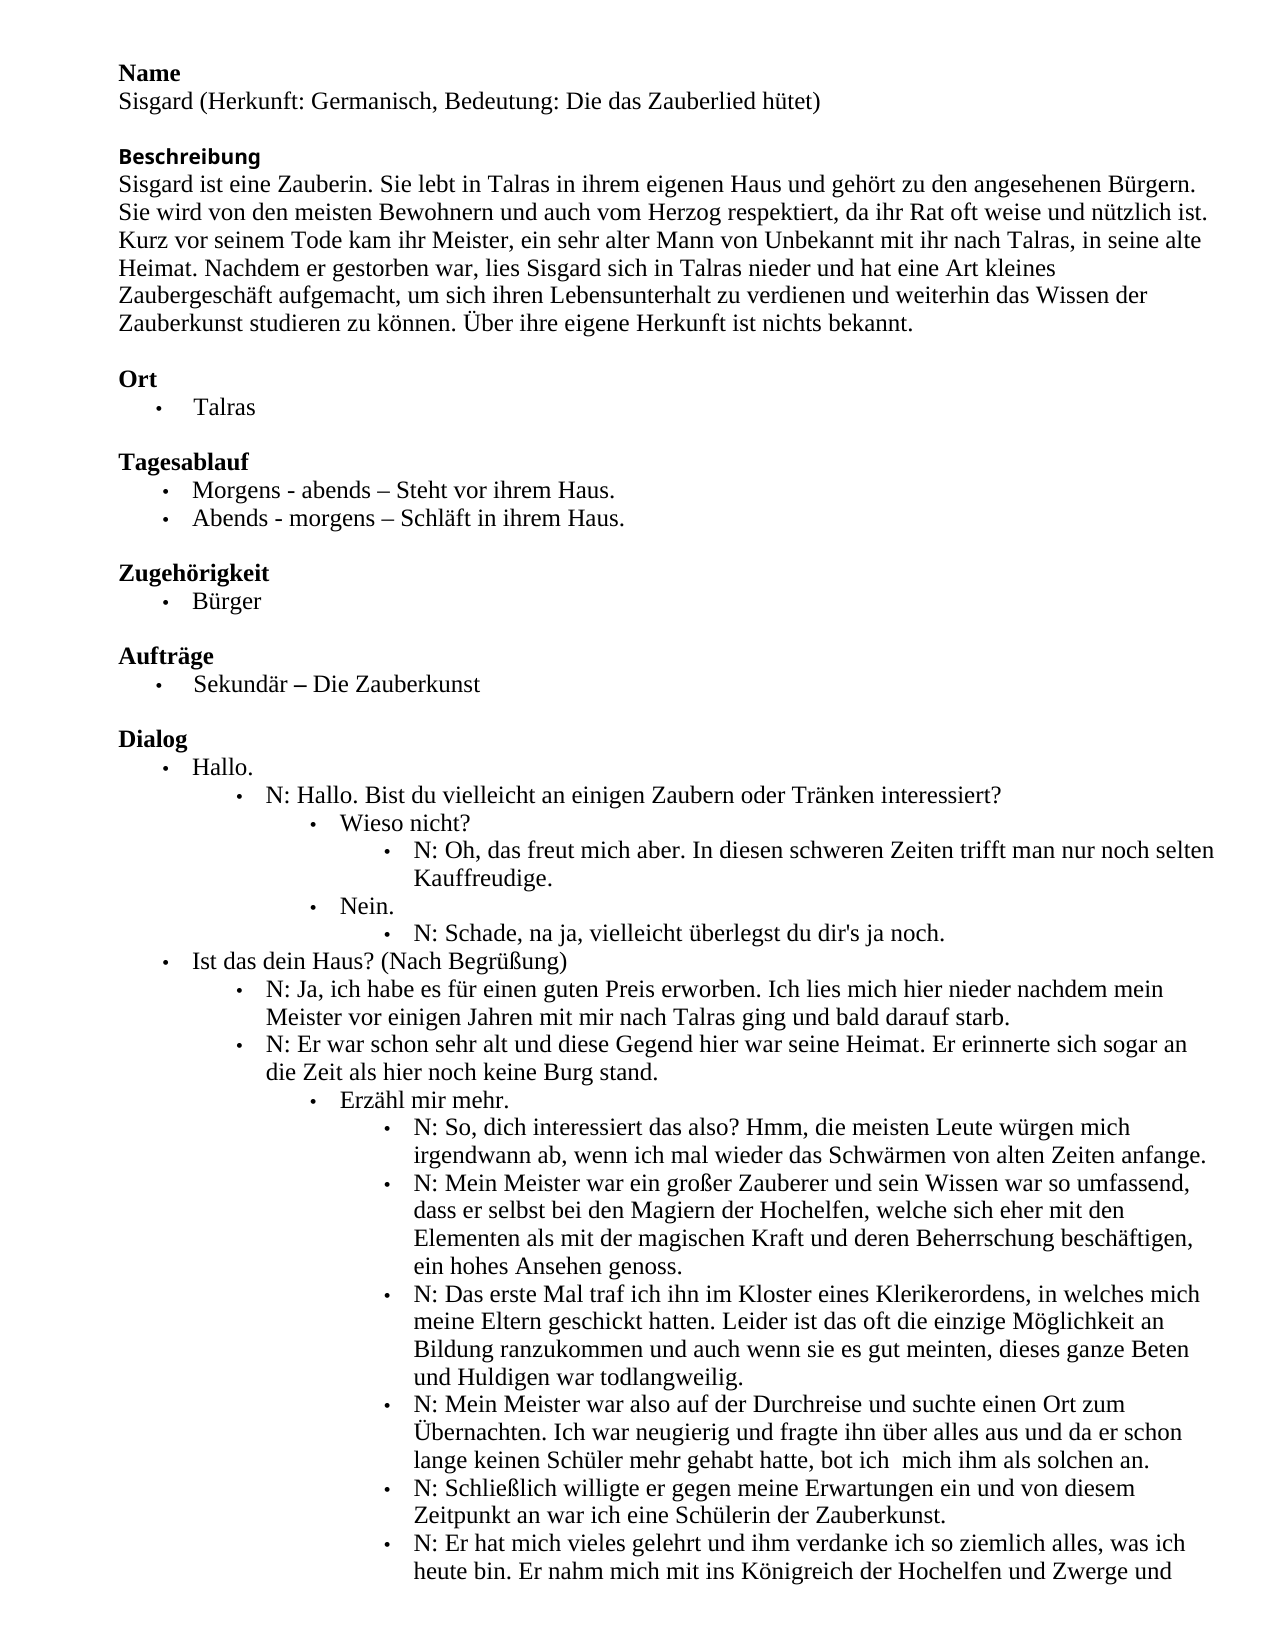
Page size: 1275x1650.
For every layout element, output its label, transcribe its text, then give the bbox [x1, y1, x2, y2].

list Ist das dein Haus? (Nach Begrüßung) [162, 947, 1216, 975]
list N: Das erste Mal traf ich ihn im Kloster eines Klerikerordens, in welches mich meine Eltern geschickt hatten. Leider ist das oft die einzige Möglichkeit an Bildung ranzukommen und auch wenn sie es gut meinten, dieses ganze Beten und Huldigen war todlangweilig. [384, 1280, 1216, 1391]
list Abends - morgens – Schläft in ihrem Haus. [162, 504, 1216, 532]
text Name [118, 59, 1216, 87]
text Sisgard (Herkunft: Germanisch, Bedeutung: Die das Zauberlied hütet) Beschreibung Sisgard ist eine Zauberin. Sie lebt in Talras in ihrem eigenen Haus und gehört zu den angesehenen Bürgern. Sie wird von den meisten Bewohnern und auch vom Herzog respektiert, da ihr Rat oft weise und nützlich ist. Kurz vor seinem Tode kam ihr Meister, ein sehr alter Mann von Unbekannt mit ihr nach Talras, in seine alte Heimat. Nachdem er gestorben war, lies Sisgard sich in Talras nieder und hat eine Art kleines Zaubergeschäft aufgemacht, um sich ihren Lebensunterhalt zu verdienen und weiterhin das Wissen der Zauberkunst studieren zu können. Über ihre eigene Herkunft ist nichts bekannt. Ort [118, 87, 1216, 393]
list N: Schade, na ja, vielleicht überlegst du dir's ja noch. [384, 919, 1216, 947]
list N: Ja, ich habe es für einen guten Preis erworben. Ich lies mich hier nieder nachdem mein Meister vor einigen Jahren mit mir nach Talras ging und bald darauf starb. [236, 975, 1216, 1030]
list N: So, dich interessiert das also? Hmm, die meisten Leute würgen mich irgendwann ab, wenn ich mal wieder das Schwärmen von alten Zeiten anfange. [384, 1113, 1216, 1169]
list N: Er war schon sehr alt und diese Gegend hier war seine Heimat. Er erinnerte sich sogar an die Zeit als hier noch keine Burg stand. [236, 1030, 1216, 1086]
text Tagesablauf [118, 421, 1216, 476]
list N: Mein Meister war ein großer Zauberer und sein Wissen war so umfassend, dass er selbst bei den Magiern der Hochelfen, welche sich eher mit den Elementen als mit der magischen Kraft und deren Beherrschung beschäftigen, ein hohes Ansehen genoss. [384, 1169, 1216, 1280]
list Morgens - abends – Steht vor ihrem Haus. [162, 476, 1216, 504]
list N: Mein Meister war also auf der Durchreise und suchte einen Ort zum Übernachten. Ich war neugierig und fragte ihn über alles aus und da er schon lange keinen Schüler mehr gehabt hatte, bot ich mich ihm als solchen an. [384, 1391, 1216, 1474]
list Erzähl mir mehr. [310, 1086, 1216, 1113]
list Hallo. [162, 753, 1216, 781]
list Bürger [162, 587, 1216, 615]
list N: Er hat mich vieles gelehrt und ihm verdanke ich so ziemlich alles, was ich heute bin. Er nahm mich mit ins Königreich der Hochelfen und Zwerge und [384, 1529, 1216, 1584]
list Talras [156, 393, 1216, 421]
list N: Schließlich willigte er gegen meine Erwartungen ein und von diesem Zeitpunkt an war ich eine Schülerin der Zauberkunst. [384, 1474, 1216, 1529]
text Dialog [118, 698, 1216, 753]
list Nein. [310, 892, 1216, 919]
text Aufträge [118, 615, 1216, 670]
list Sekundär – Die Zauberkunst [156, 670, 1216, 698]
list Wieso nicht? [310, 809, 1216, 836]
list N: Oh, das freut mich aber. In diesen schweren Zeiten trifft man nur noch selten Kauffreudige. [384, 836, 1216, 892]
text Zugehörigkeit [118, 532, 1216, 587]
list N: Hallo. Bist du vielleicht an einigen Zaubern oder Tränken interessiert? [236, 781, 1216, 809]
